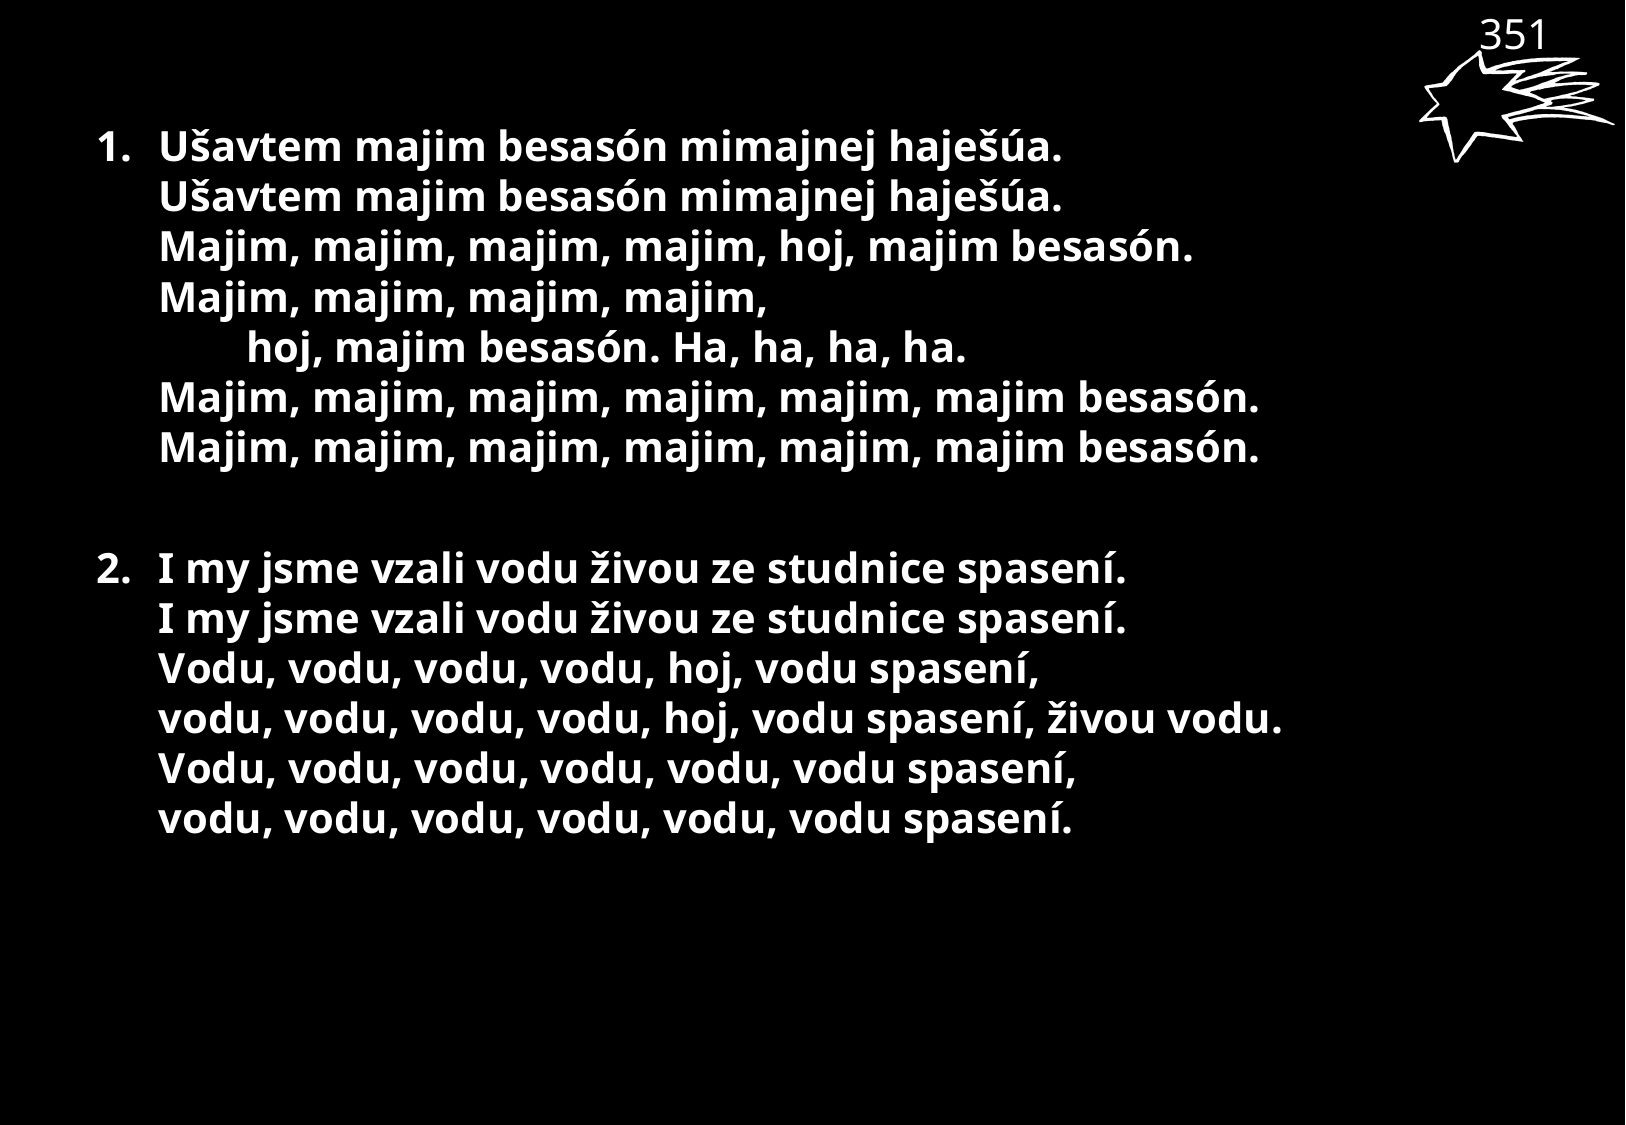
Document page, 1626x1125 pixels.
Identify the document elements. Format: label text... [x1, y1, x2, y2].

list Ušavtem majim besasón mimajnej haješúa. Ušavtem majim besasón mimajnej haješúa. Majim, majim, majim, majim, hoj, majim besasón. Majim, majim, majim, majim, hoj, majim besasón. Ha, ha, ha, ha. Majim, majim, majim, majim, majim, majim besasón. Majim, majim, majim, majim, majim, majim besasón. 2. I my jsme vzali vodu živou ze studnice spasení. I my jsme vzali vodu živou ze studnice spasení. Vodu, vodu, vodu, vodu, hoj, vodu spasení, vodu, vodu, vodu, vodu, hoj, vodu spasení, živou vodu. Vodu, vodu, vodu, vodu, vodu, vodu spasení, vodu, vodu, vodu, vodu, vodu, vodu spasení. [81, 112, 1544, 1101]
text_box 351 [1405, 0, 1626, 66]
